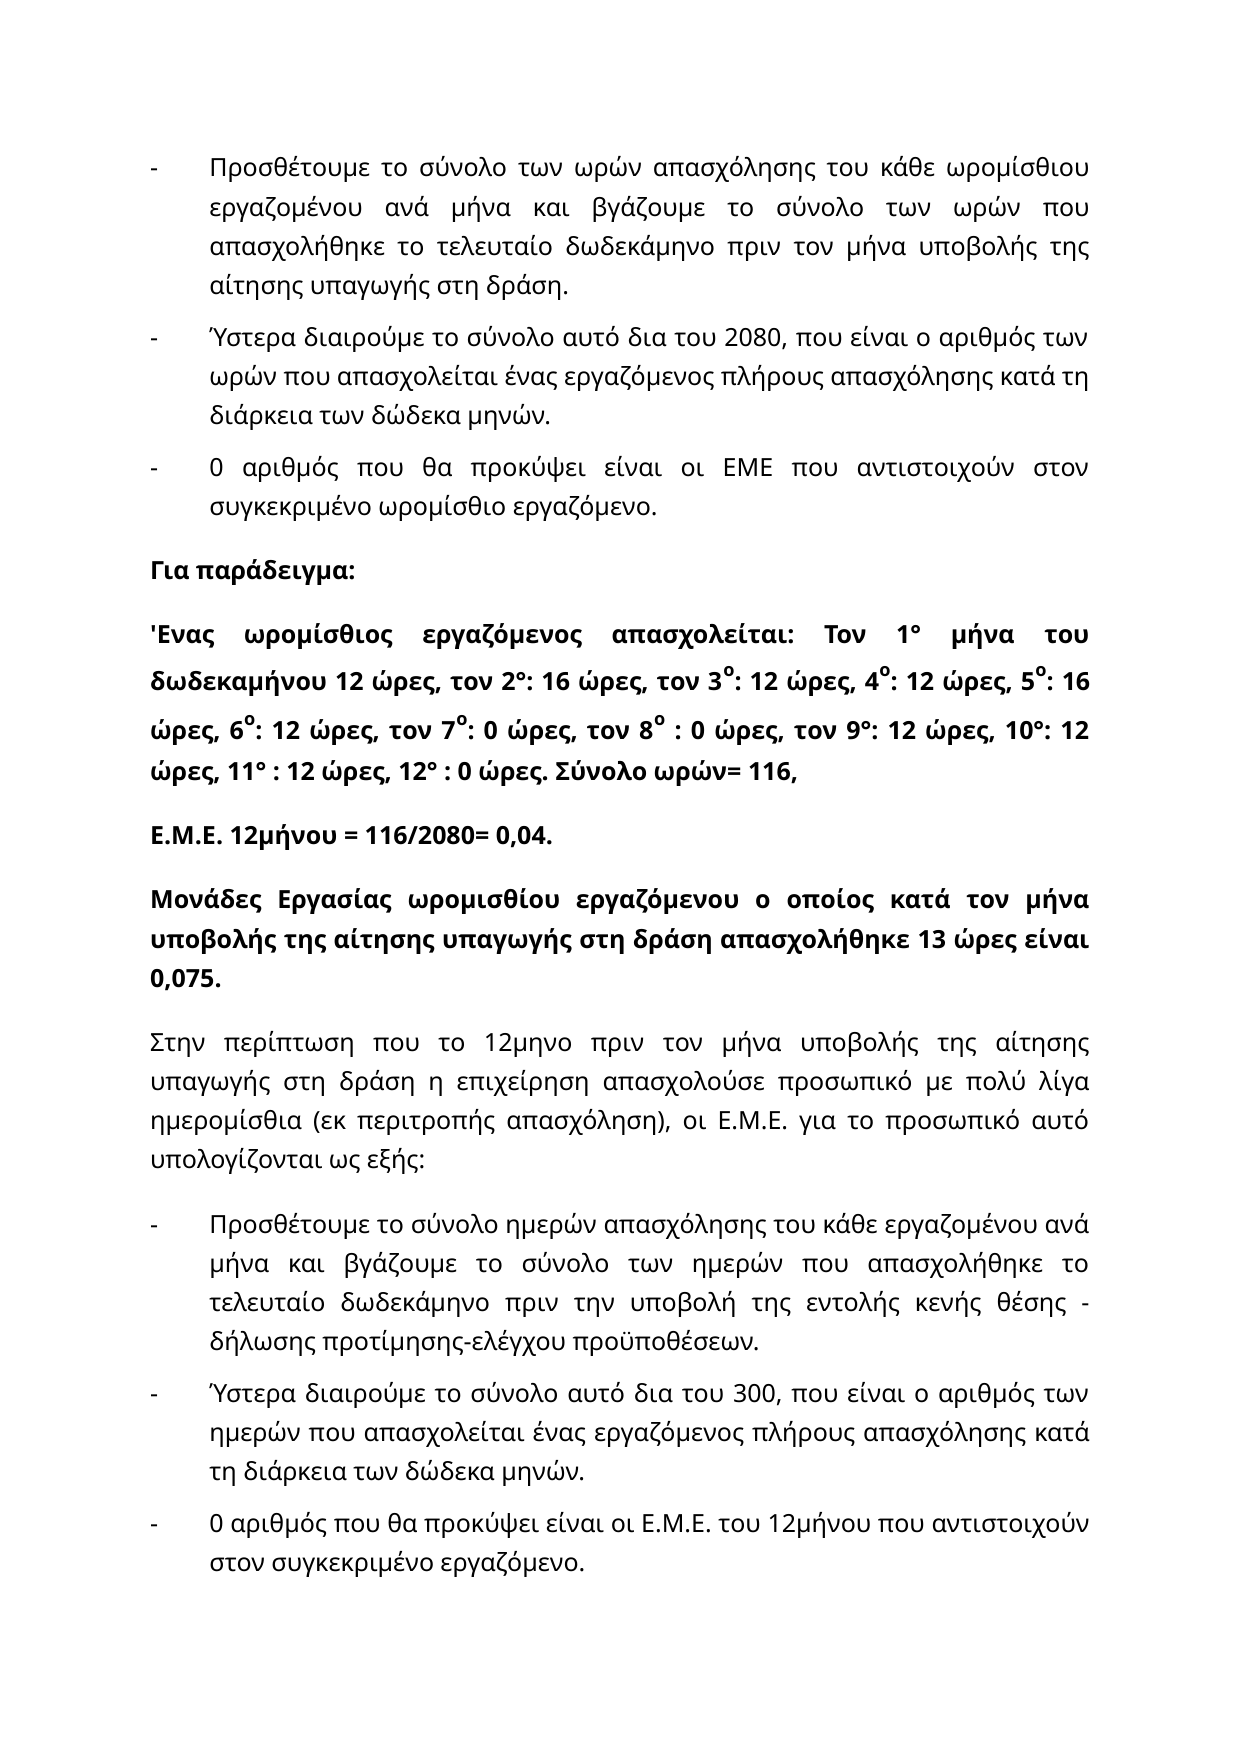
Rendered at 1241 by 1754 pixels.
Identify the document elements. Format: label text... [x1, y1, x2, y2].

list - Ύστερα διαιρούμε το σύνολο αυτό δια του 300, που είναι ο αριθμός των ημερών που απασχολείται ένας εργαζόμενος πλήρους απασχόλησης κατά τη διάρκεια των δώδεκα μηνών. [150, 1375, 1090, 1488]
list - 0 αριθμός που θα προκύψει είναι οι ΕΜΕ που αντιστοιχούν στον συγκεκριμένο ωρομίσθιο εργαζόμενο. [150, 449, 1090, 522]
list - 0 αριθμός που θα προκύψει είναι οι Ε.Μ.Ε. του 12μήνου που αντιστοιχούν στον συγκεκριμένο εργαζόμενο. [150, 1505, 1090, 1579]
text Μονάδες Εργασίας ωρομισθίου εργαζόμενου ο οποίος κατά τον μήνα υποβολής της αίτησης υπαγωγής στη δράση απασχολήθηκε 13 ώρες είναι 0,075. [150, 882, 1090, 994]
text 'Ενας ωρομίσθιος εργαζόμενος απασχολείται: Τον 1° μήνα του δωδεκαμήνου 12 ώρες, τον 2°: 16 ώρες, τον 3ο: 12 ώρες, 4ο: 12 ώρες, 5ο: 16 ώρες, 6ο: 12 ώρες, τον 7ο: 0 ώρες, τον 8ο : 0 ώρες, τον 9°: 12 ώρες, 10°: 12 ώρες, 11° : 12 ώρες, 12° : 0 ώρες. Σύνολο ωρών= 116, [150, 617, 1090, 788]
text Στην περίπτωση που το 12μηνο πριν τον μήνα υποβολής της αίτησης υπαγωγής στη δράση η επιχείρηση απασχολούσε προσωπικό με πολύ λίγα ημερομίσθια (εκ περιτροπής απασχόληση), οι Ε.Μ.Ε. για το προσωπικό αυτό υπολογίζονται ως εξής: [150, 1024, 1090, 1176]
list - Ύστερα διαιρούμε το σύνολο αυτό δια του 2080, που είναι ο αριθμός των ωρών που απασχολείται ένας εργαζόμενος πλήρους απασχόλησης κατά τη διάρκεια των δώδεκα μηνών. [150, 319, 1090, 432]
list - Προσθέτουμε το σύνολο των ωρών απασχόλησης του κάθε ωρομίσθιου εργαζομένου ανά μήνα και βγάζουμε το σύνολο των ωρών που απασχολήθηκε το τελευταίο δωδεκάμηνο πριν τον μήνα υποβολής της αίτησης υπαγωγής στη δράση. [150, 150, 1090, 302]
list - Προσθέτουμε το σύνολο ημερών απασχόλησης του κάθε εργαζομένου ανά μήνα και βγάζουμε το σύνολο των ημερών που απασχολήθηκε το τελευταίο δωδεκάμηνο πριν την υποβολή της εντολής κενής θέσης - δήλωσης προτίμησης-ελέγχου προϋποθέσεων. [150, 1206, 1090, 1358]
text E.M.E. 12μήνου = 116/2080= 0,04. [150, 818, 1090, 852]
text Για παράδειγμα: [150, 552, 1090, 587]
